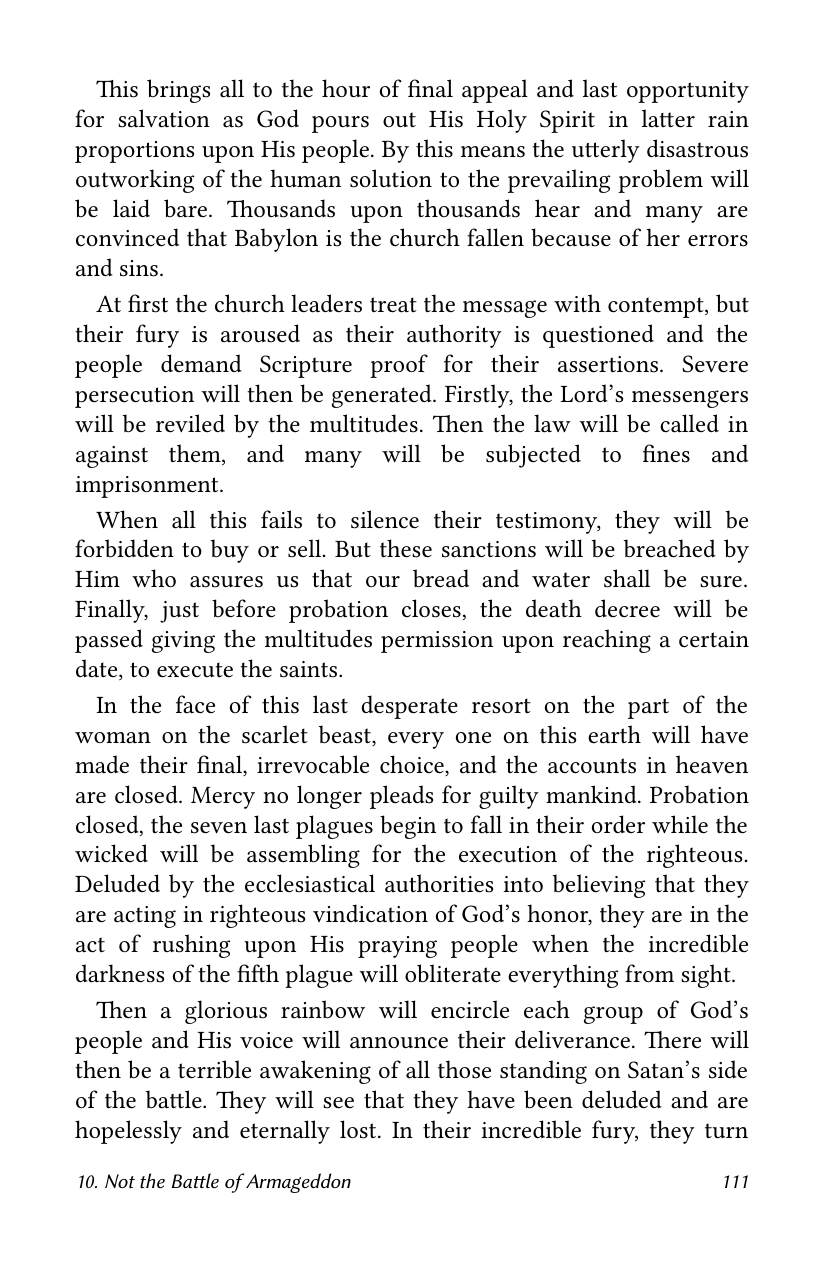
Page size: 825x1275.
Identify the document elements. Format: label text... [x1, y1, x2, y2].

text This brings all to the hour of final appeal and last opportunity for salvation as God pours out His Holy Spirit in latter rain proportions upon His people. By this means the utterly disastrous outworking of the human solution to the prevailing problem will be laid bare. Thousands upon thousands hear and many are convinced that Babylon is the church fallen because of her errors and sins. [75, 75, 750, 283]
text In the face of this last desperate resort on the part of the woman on the scarlet beast, every one on this earth will have made their final, irrevocable choice, and the accounts in heaven are closed. Mercy no longer pleads for guilty mankind. Probation closed, the seven last plagues begin to fall in their order while the wicked will be assembling for the execution of the righteous. Deluded by the ecclesiastical authorities into believing that they are acting in righteous vindication of God’s honor, they are in the act of rushing upon His praying people when the incredible darkness of the fifth plague will obliterate everything from sight. [75, 691, 750, 989]
text Then a glorious rainbow will encircle each group of God’s people and His voice will announce their deliverance. There will then be a terrible awakening of all those standing on Satan’s side of the battle. They will see that they have been deluded and are hopelessly and eternally lost. In their incredible fury, they turn [75, 996, 750, 1144]
text At first the church leaders treat the message with contempt, but their fury is aroused as their authority is questioned and the people demand Scripture proof for their assertions. Severe persecution will then be generated. Firstly, the Lord’s messengers will be reviled by the multitudes. Then the law will be called in against them, and many will be subjected to fines and imprisonment. [75, 290, 750, 498]
text When all this fails to silence their testimony, they will be forbidden to buy or sell. But these sanctions will be breached by Him who assures us that our bread and water shall be sure. Finally, just before probation closes, the death decree will be passed giving the multitudes permission upon reaching a certain date, to execute the saints. [75, 506, 750, 684]
